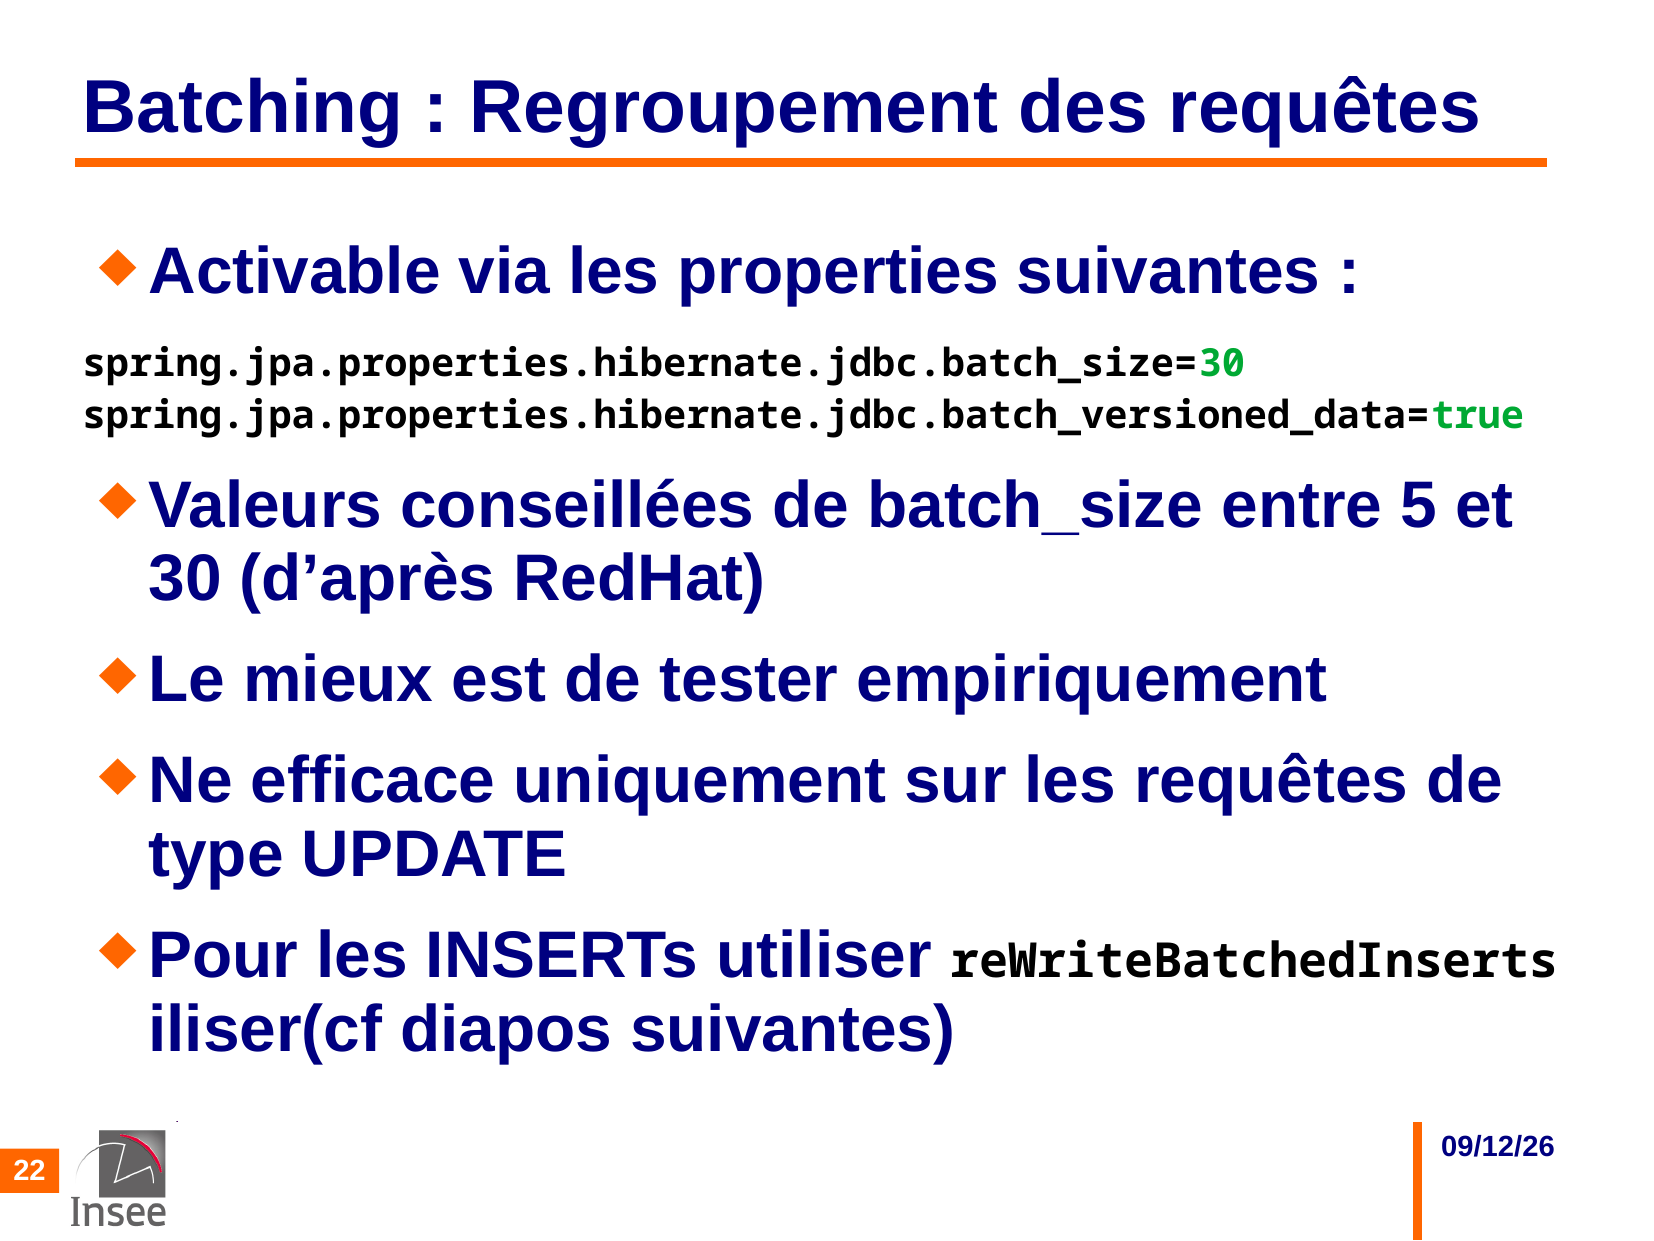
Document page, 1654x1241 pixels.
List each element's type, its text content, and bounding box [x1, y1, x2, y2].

picture [62, 1121, 178, 1241]
title Batching : Regroupement des requêtes [82, 49, 1619, 163]
list Activable via les properties suivantes : spring.jpa.properties.hibernate.jdbc.batch_size=30 spring.jpa.properties.hibernate.jdbc.batch_versioned_data=true Valeurs conseillées de batch_size entre 5 et 30 (d’après RedHat) Le mieux est de tester empiriquement Ne efficace uniquement sur les requêtes de type UPDATE Pour les INSERTs utiliser reWriteBatchedInserts iliser(cf diapos suivantes) [82, 136, 1571, 1087]
